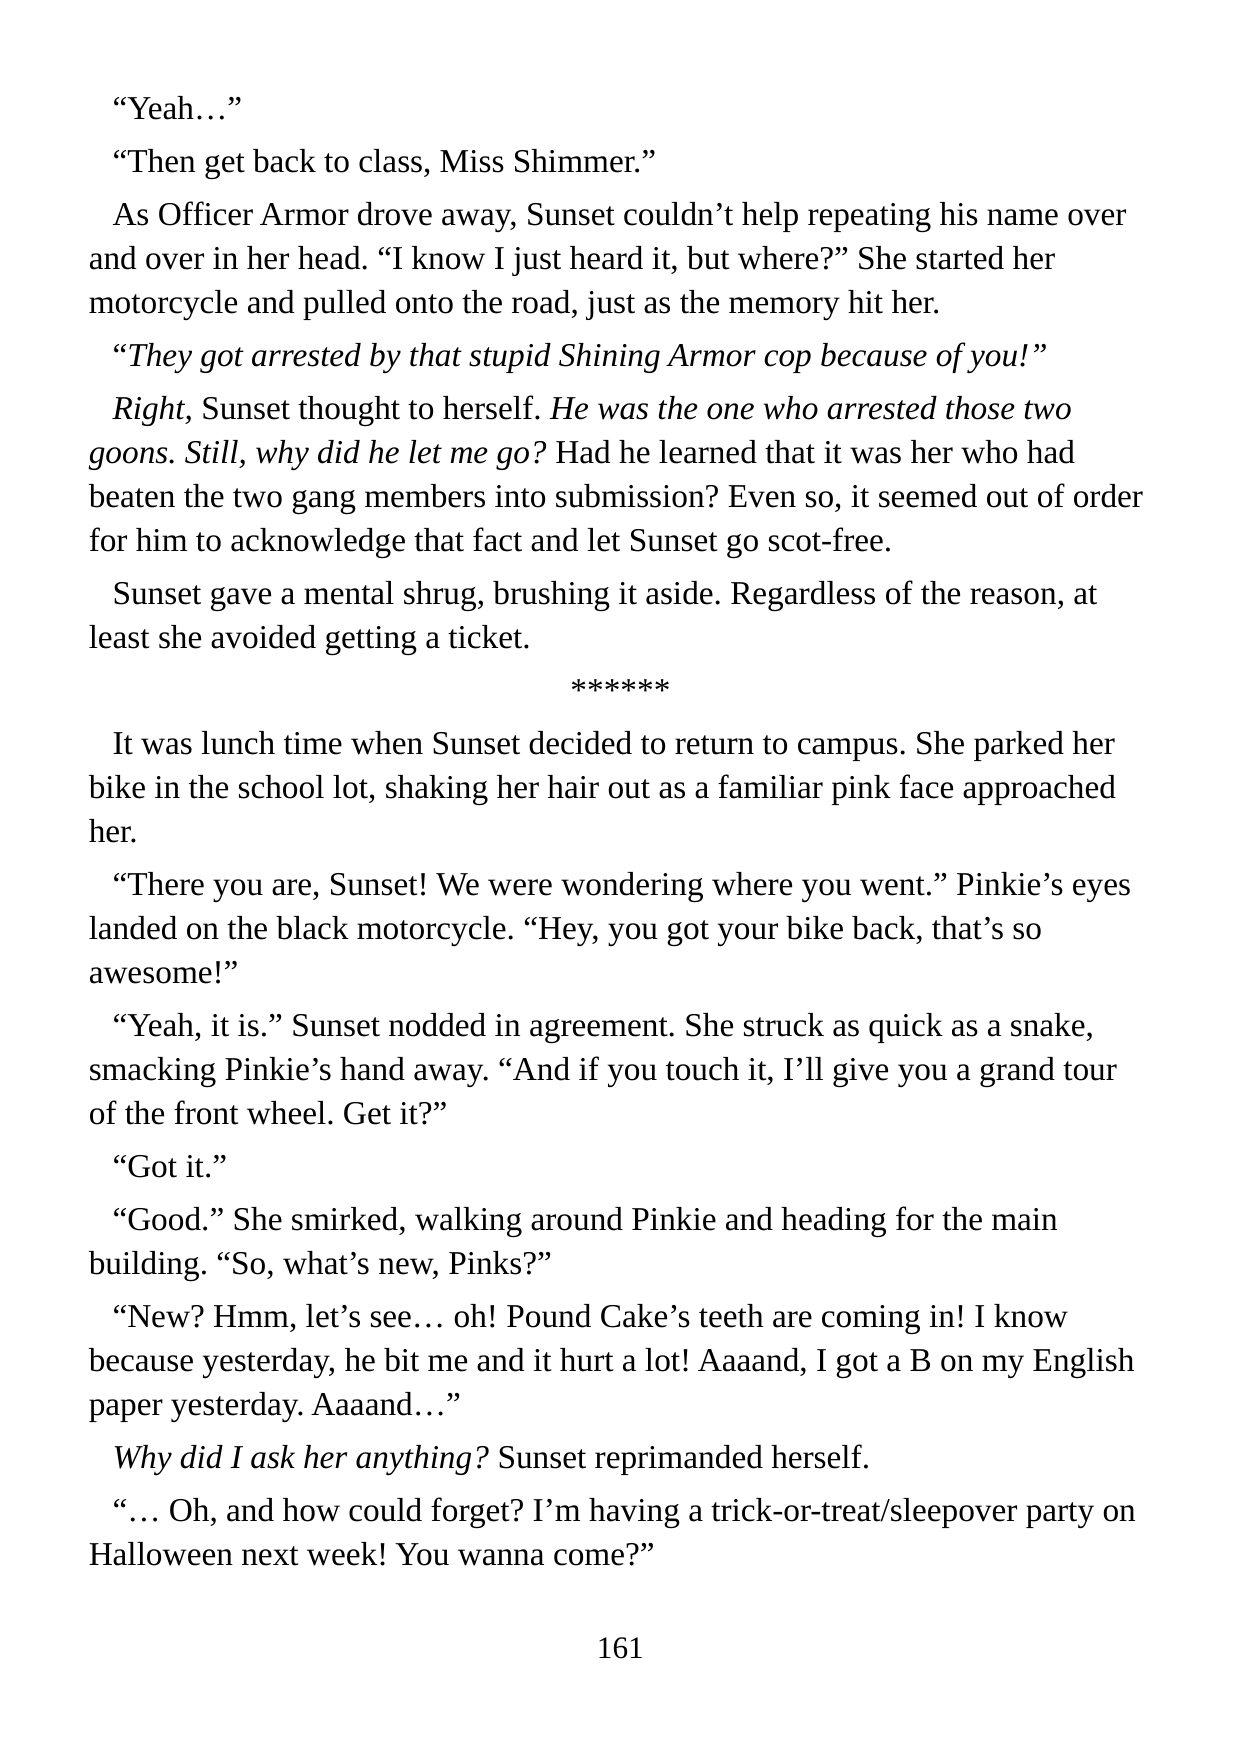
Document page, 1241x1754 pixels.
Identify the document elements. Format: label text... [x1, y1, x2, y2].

text “… Oh, and how could forget? I’m having a trick-or-treat/sleepover party on Halloween next week! You wanna come?” [88, 1490, 1152, 1573]
text Sunset gave a mental shrug, brushing it aside. Regardless of the reason, at least she avoided getting a ticket. [88, 573, 1152, 656]
text “Good.” She smirked, walking around Pinkie and heading for the main building. “So, what’s new, Pinks?” [88, 1199, 1152, 1282]
text “There you are, Sunset! We were wondering where you went.” Pinkie’s eyes landed on the black motorcycle. “Hey, you got your bike back, that’s so awesome!” [88, 864, 1152, 991]
text “Yeah…” [88, 88, 1152, 127]
text Why did I ask her anything? Sunset reprimanded herself. [88, 1437, 1152, 1476]
text As Officer Armor drove away, Sunset couldn’t help repeating his name over and over in her head. “I know I just heard it, but where?” She started her motorcycle and pulled onto the road, just as the memory hit her. [88, 194, 1152, 321]
text ****** [88, 670, 1152, 709]
text “New? Hmm, let’s see… oh! Pound Cake’s teeth are coming in! I know because yesterday, he bit me and it hurt a lot! Aaaand, I got a B on my English paper yesterday. Aaaand…” [88, 1296, 1152, 1423]
text “Yeah, it is.” Sunset nodded in agreement. She struck as quick as a snake, smacking Pinkie’s hand away. “And if you touch it, I’ll give you a grand tour of the front wheel. Get it?” [88, 1005, 1152, 1132]
text “Got it.” [88, 1146, 1152, 1185]
text It was lunch time when Sunset decided to return to campus. She parked her bike in the school lot, shaking her hair out as a familiar pink face approached her. [88, 723, 1152, 850]
text “Then get back to class, Miss Shimmer.” [88, 141, 1152, 180]
text “They got arrested by that stupid Shining Armor cop because of you!” [88, 335, 1152, 374]
text Right, Sunset thought to herself. He was the one who arrested those two goons. Still, why did he let me go? Had he learned that it was her who had beaten the two gang members into submission? Even so, it seemed out of order for him to acknowledge that fact and let Sunset go scot-free. [88, 388, 1152, 559]
